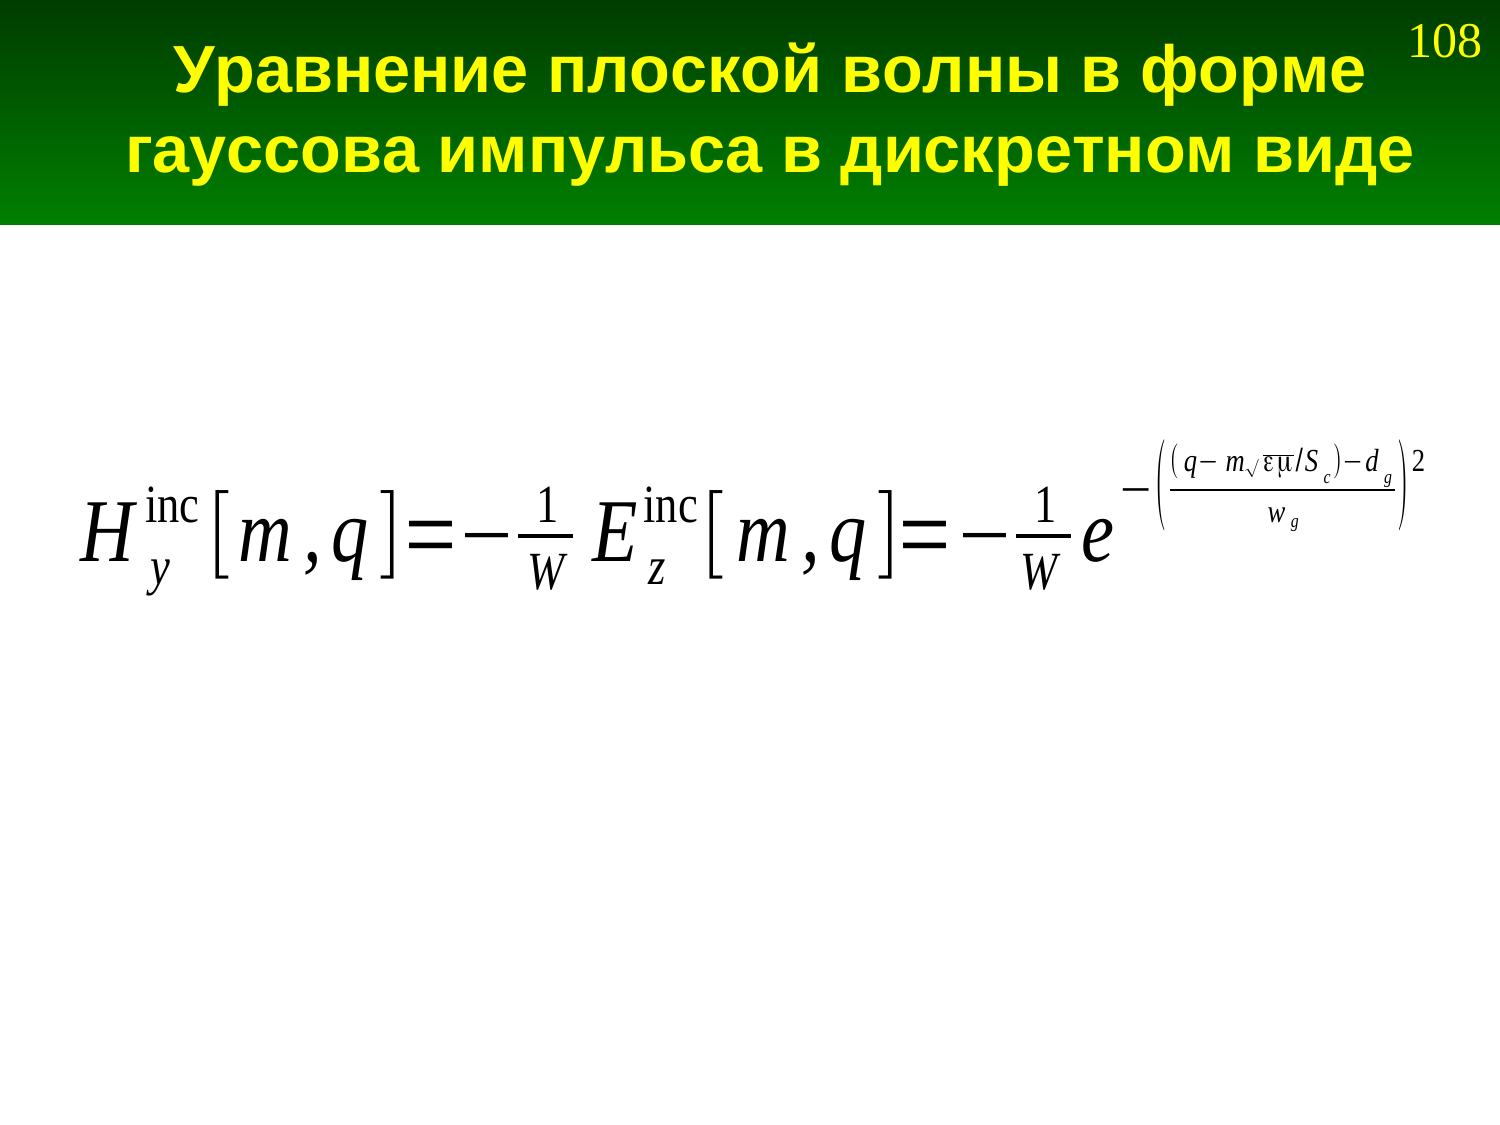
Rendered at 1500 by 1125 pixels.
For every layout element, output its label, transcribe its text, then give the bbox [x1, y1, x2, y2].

chart [56, 438, 1444, 602]
title Уравнение плоской волны в форме гауссова импульса в дискретном виде [100, 7, 1441, 204]
